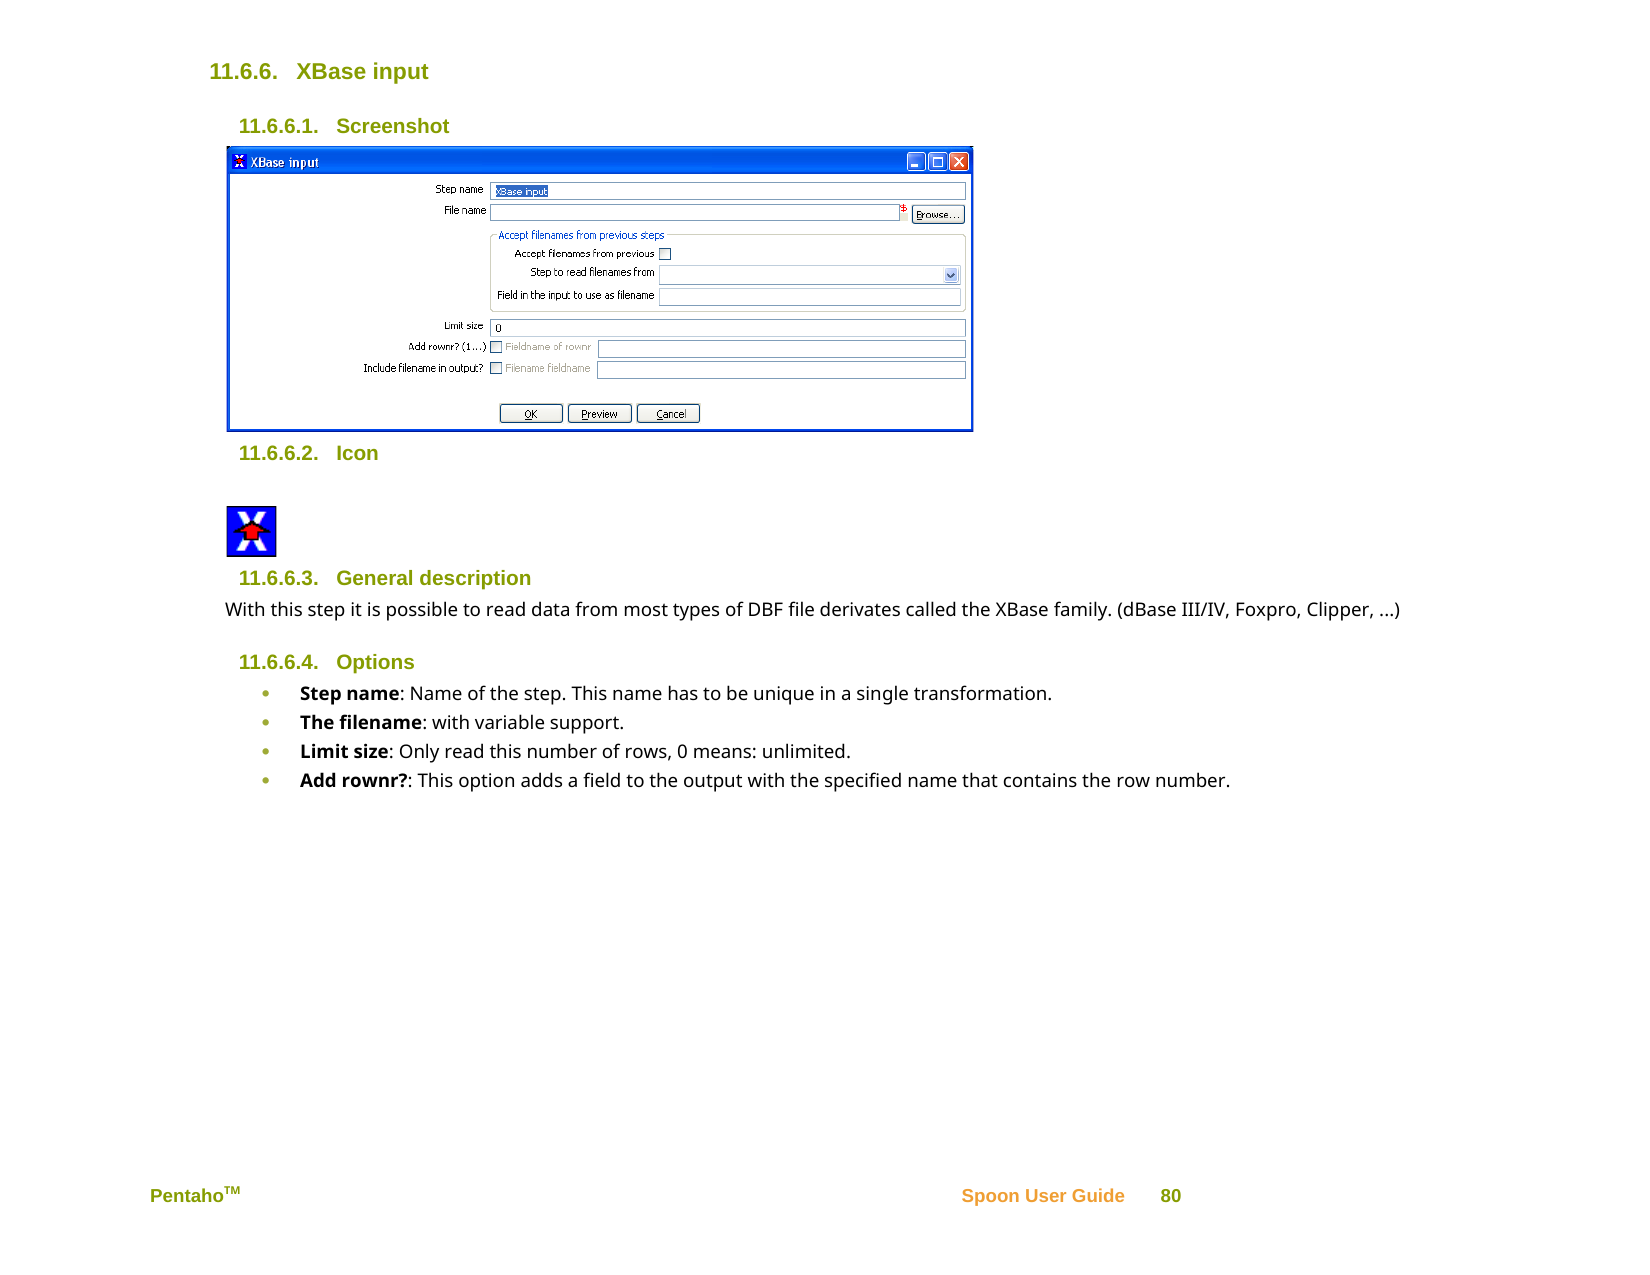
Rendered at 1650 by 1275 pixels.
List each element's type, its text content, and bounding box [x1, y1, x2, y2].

list The filename: with variable support. [262, 706, 1500, 735]
subtitle XBase input [209, 52, 1500, 87]
subtitle Options [239, 641, 1500, 676]
subtitle General description [239, 486, 1500, 593]
picture [226, 146, 974, 432]
list Step name: Name of the step. This name has to be unique in a single transformation. [262, 677, 1500, 706]
picture [226, 506, 277, 557]
subtitle Screenshot [239, 106, 1500, 141]
list Limit size: Only read this number of rows, 0 means: unlimited. [262, 735, 1500, 764]
text With this step it is possible to read data from most types of DBF file derivates called the XBase family. (dBase III/IV, Foxpro, Clipper, ...) [225, 593, 1500, 622]
list Add rownr?: This option adds a field to the output with the specified name that contains the row number. [262, 764, 1500, 793]
subtitle Icon [225, 432, 1500, 468]
